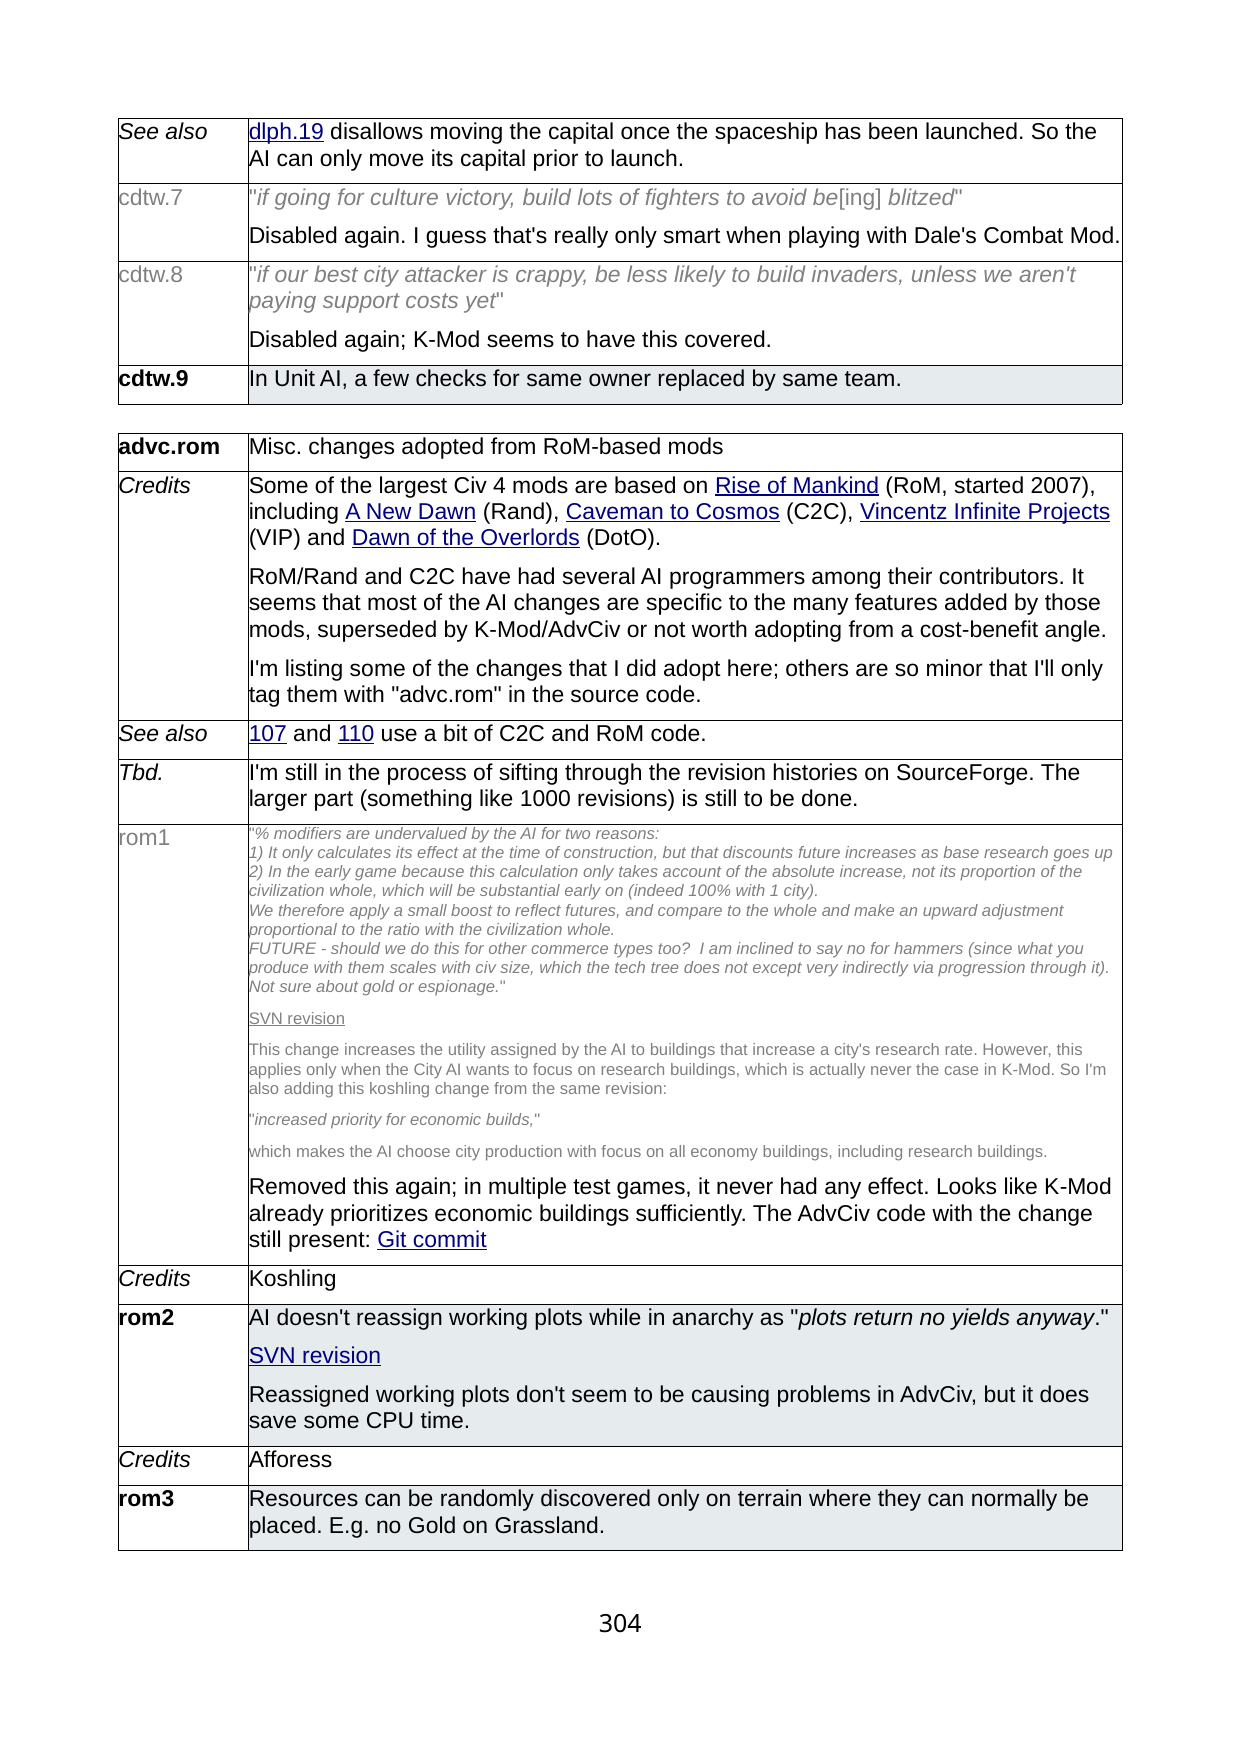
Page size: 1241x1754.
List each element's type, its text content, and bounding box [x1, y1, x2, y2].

table_cell rom1 [119, 825, 248, 1265]
table_cell Credits [119, 1266, 248, 1303]
table_cell Resources can be randomly discovered only on terrain where they can normally be placed. E.g. no Gold on Grassland. [249, 1486, 1122, 1550]
table_cell Tbd. [119, 760, 248, 824]
table_cell Credits [119, 472, 248, 719]
table_cell "if our best city attacker is crappy, be less likely to build invaders, unless we aren't paying support costs yet" Disabled again; K-Mod seems to have this covered. [249, 262, 1122, 365]
table_cell cdtw.8 [119, 262, 248, 365]
table_cell Credits [119, 1447, 248, 1485]
table_cell Koshling [249, 1266, 1122, 1303]
table_header Misc. changes adopted from RoM-based mods [249, 434, 1122, 471]
table_cell See also [119, 721, 248, 758]
table_cell I'm still in the process of sifting through the revision histories on SourceForge. The larger part (something like 1000 revisions) is still to be done. [249, 760, 1122, 824]
table_header advc.rom [119, 434, 248, 471]
table_cell 107 and 110 use a bit of C2C and RoM code. [249, 721, 1122, 758]
table_cell AI doesn't reassign working plots while in anarchy as "plots return no yields anyway." SVN revision Reassigned working plots don't seem to be causing problems in AdvCiv, but it does save some CPU time. [249, 1305, 1122, 1446]
table_cell "% modifiers are undervalued by the AI for two reasons: 1) It only calculates its effect at the time of construction, but that discounts future increases as base research goes up 2) In the early game because this calculation only takes account of the absolute increase, not its proportion of the civilization whole, which will be substantial early on (indeed 100% with 1 city). We therefore apply a small boost to reflect futures, and compare to the whole and make an upward adjustment proportional to the ratio with the civilization whole. FUTURE - should we do this for other commerce types too? I am inclined to say no for hammers (since what you produce with them scales with civ size, which the tech tree does not except very indirectly via progression through it). Not sure about gold or espionage." SVN revision This change increases the utility assigned by the AI to buildings that increase a city's research rate. However, this applies only when the City AI wants to focus on research buildings, which is actually never the case in K-Mod. So I'm also adding this koshling change from the same revision: "increased priority for economic builds," which makes the AI choose city production with focus on all economy buildings, including research buildings. Removed this again; in multiple test games, it never had any effect. Looks like K‑Mod already prioritizes economic buildings sufficiently. The AdvCiv code with the change still present: Git commit [249, 825, 1122, 1265]
table_cell Afforess [249, 1447, 1122, 1485]
table_cell Some of the largest Civ 4 mods are based on Rise of Mankind (RoM, started 2007), including A New Dawn (Rand), Caveman to Cosmos (C2C), Vincentz Infinite Projects (VIP) and Dawn of the Overlords (DotO). RoM/Rand and C2C have had several AI programmers among their contributors. It seems that most of the AI changes are specific to the many features added by those mods, superseded by K-Mod/AdvCiv or not worth adopting from a cost-benefit angle. I'm listing some of the changes that I did adopt here; others are so minor that I'll only tag them with "advc.rom" in the source code. [249, 472, 1122, 719]
table_cell rom2 [119, 1305, 248, 1446]
table_cell cdtw.9 [119, 366, 248, 404]
table_cell See also [119, 119, 248, 183]
table_cell In Unit AI, a few checks for same owner replaced by same team. [249, 366, 1122, 404]
table_cell dlph.19 disallows moving the capital once the spaceship has been launched. So the AI can only move its capital prior to launch. [249, 119, 1122, 183]
table_cell rom3 [119, 1486, 248, 1550]
table_cell "if going for culture victory, build lots of fighters to avoid be[ing] blitzed" Disabled again. I guess that's really only smart when playing with Dale's Combat Mod. [249, 184, 1122, 261]
table_cell cdtw.7 [119, 184, 248, 261]
